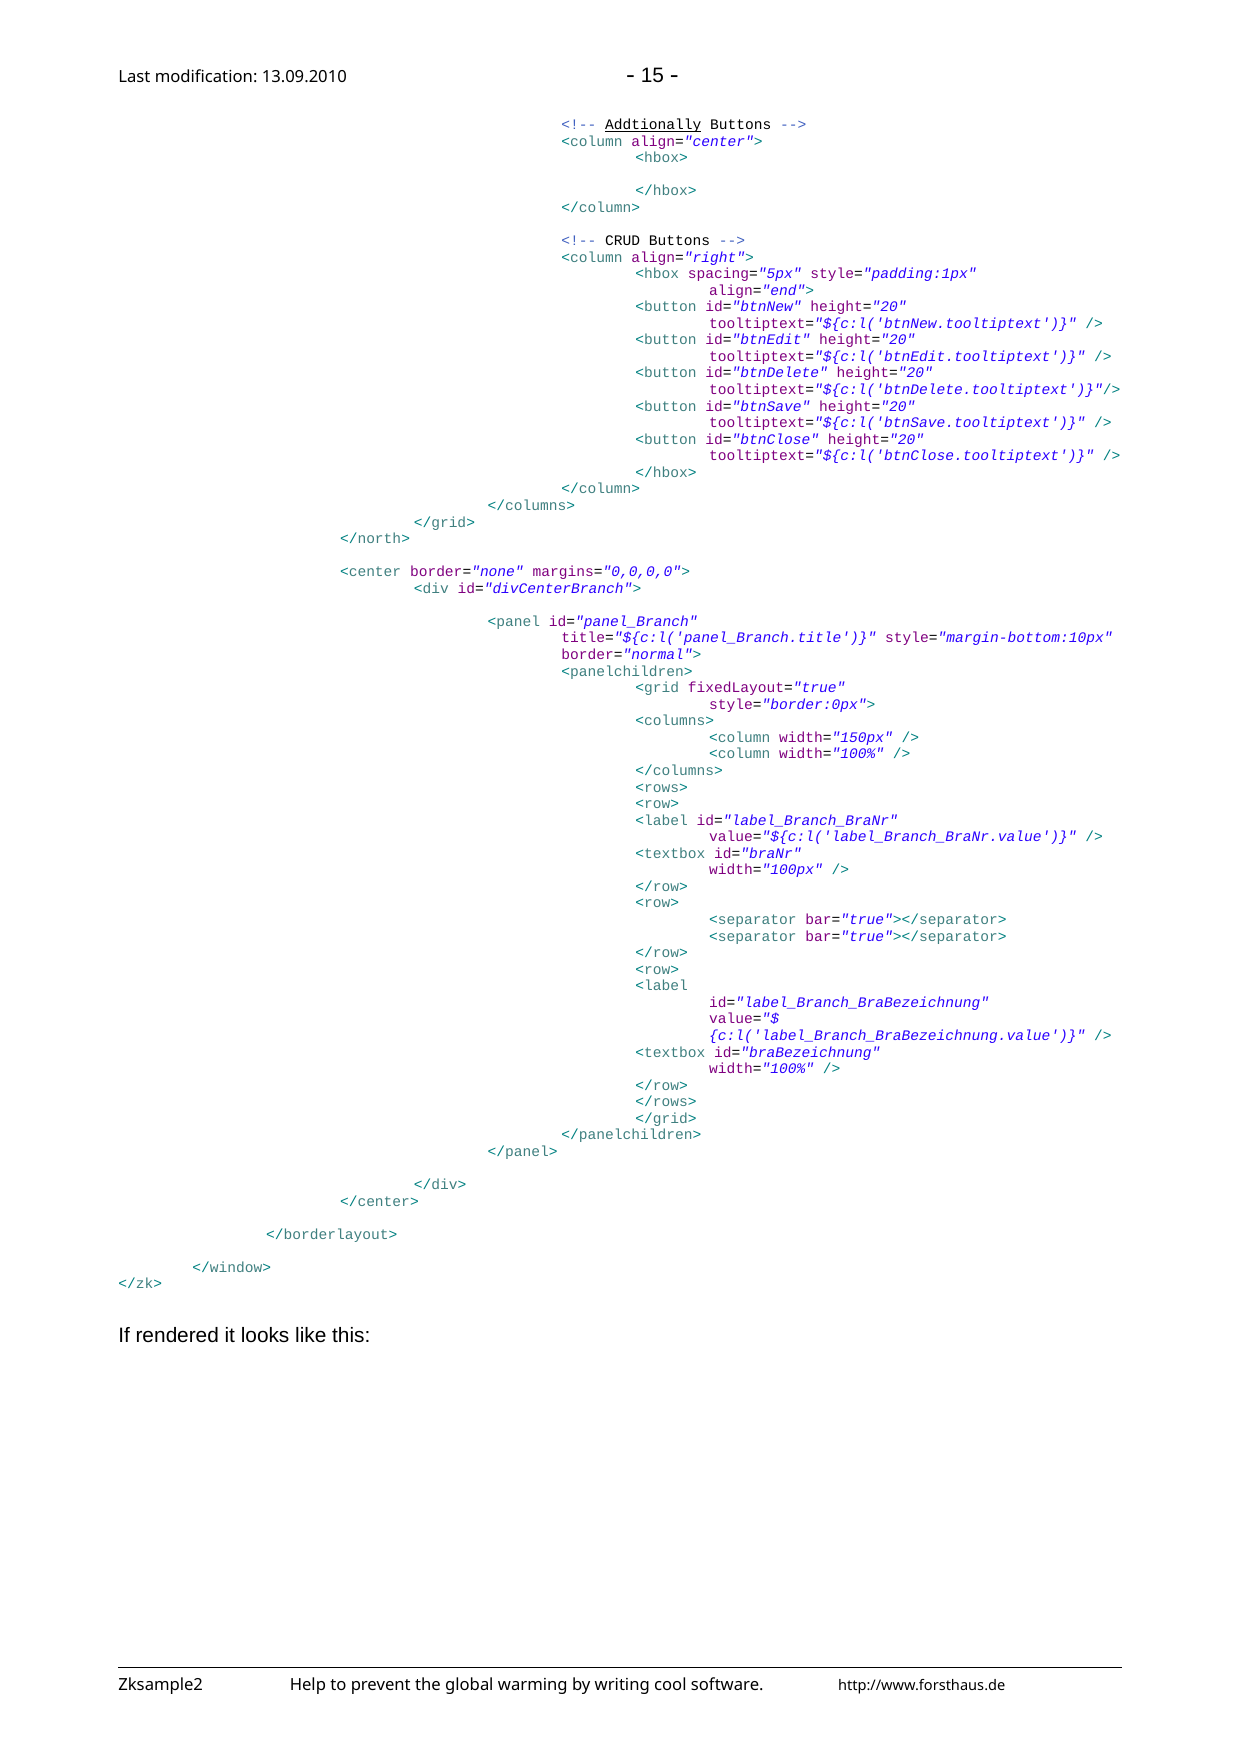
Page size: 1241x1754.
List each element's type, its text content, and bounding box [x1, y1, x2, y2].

text <label id="label_Branch_BraNr" [118, 813, 1122, 829]
text width="100px" /> [118, 863, 1122, 879]
text </grid> [118, 515, 1122, 531]
text <center border="none" margins="0,0,0,0"> [118, 564, 1122, 581]
text <button id="btnSave" height="20" [118, 399, 1122, 415]
text <row> [118, 962, 1122, 978]
text tooltiptext="${c:l('btnDelete.tooltiptext')}"/> [118, 382, 1122, 399]
text <column width="150px" /> [118, 730, 1122, 747]
text style="border:0px"> [118, 697, 1122, 713]
text <column width="100%" /> [118, 747, 1122, 763]
text <row> [118, 896, 1122, 912]
text <button id="btnDelete" height="20" [118, 366, 1122, 382]
text </hbox> [118, 183, 1122, 200]
text </grid> [118, 1111, 1122, 1128]
text <rows> [118, 780, 1122, 796]
text value="$ [118, 1012, 1122, 1028]
text tooltiptext="${c:l('btnNew.tooltiptext')}" /> [118, 316, 1122, 333]
text <button id="btnEdit" height="20" [118, 333, 1122, 349]
text tooltiptext="${c:l('btnEdit.tooltiptext')}" /> [118, 349, 1122, 366]
text <textbox id="braBezeichnung" [118, 1045, 1122, 1061]
text <label [118, 978, 1122, 995]
text tooltiptext="${c:l('btnClose.tooltiptext')}" /> [118, 448, 1122, 465]
text <panel id="panel_Branch" [118, 614, 1122, 631]
text <column align="center"> [118, 134, 1122, 150]
text </hbox> [118, 465, 1122, 482]
text align="end"> [118, 283, 1122, 299]
text width="100%" /> [118, 1061, 1122, 1078]
text <textbox id="braNr" [118, 846, 1122, 863]
text </columns> [118, 498, 1122, 515]
text <!-- Addtionally Buttons --> [118, 117, 1122, 134]
text </div> [118, 1177, 1122, 1194]
text <columns> [118, 713, 1122, 730]
text value="${c:l('label_Branch_BraNr.value')}" /> [118, 829, 1122, 846]
text </panelchildren> [118, 1128, 1122, 1144]
text <panelchildren> [118, 664, 1122, 680]
text </column> [118, 482, 1122, 498]
text <separator bar="true"></separator> [118, 912, 1122, 929]
text <!-- CRUD Buttons --> [118, 233, 1122, 250]
text border="normal"> [118, 647, 1122, 664]
text </panel> [118, 1144, 1122, 1161]
text If rendered it looks like this: [118, 1322, 1122, 1346]
text </north> [118, 531, 1122, 548]
text <grid fixedLayout="true" [118, 680, 1122, 697]
text <row> [118, 796, 1122, 813]
text <separator bar="true"></separator> [118, 929, 1122, 945]
text tooltiptext="${c:l('btnSave.tooltiptext')}" /> [118, 415, 1122, 432]
text </window> [118, 1260, 1122, 1277]
text </borderlayout> [118, 1227, 1122, 1243]
text </zk> [118, 1277, 1122, 1293]
text <column align="right"> [118, 250, 1122, 266]
text <hbox spacing="5px" style="padding:1px" [118, 266, 1122, 283]
text </row> [118, 879, 1122, 896]
text id="label_Branch_BraBezeichnung" [118, 995, 1122, 1012]
text </row> [118, 945, 1122, 962]
text </center> [118, 1194, 1122, 1210]
text </row> [118, 1078, 1122, 1094]
text <button id="btnNew" height="20" [118, 299, 1122, 316]
text </columns> [118, 763, 1122, 780]
text <hbox> [118, 150, 1122, 167]
text {c:l('label_Branch_BraBezeichnung.value')}" /> [118, 1028, 1122, 1045]
text <button id="btnClose" height="20" [118, 432, 1122, 448]
text title="${c:l('panel_Branch.title')}" style="margin-bottom:10px" [118, 631, 1122, 647]
text </column> [118, 200, 1122, 217]
text </rows> [118, 1094, 1122, 1111]
text <div id="divCenterBranch"> [118, 581, 1122, 598]
